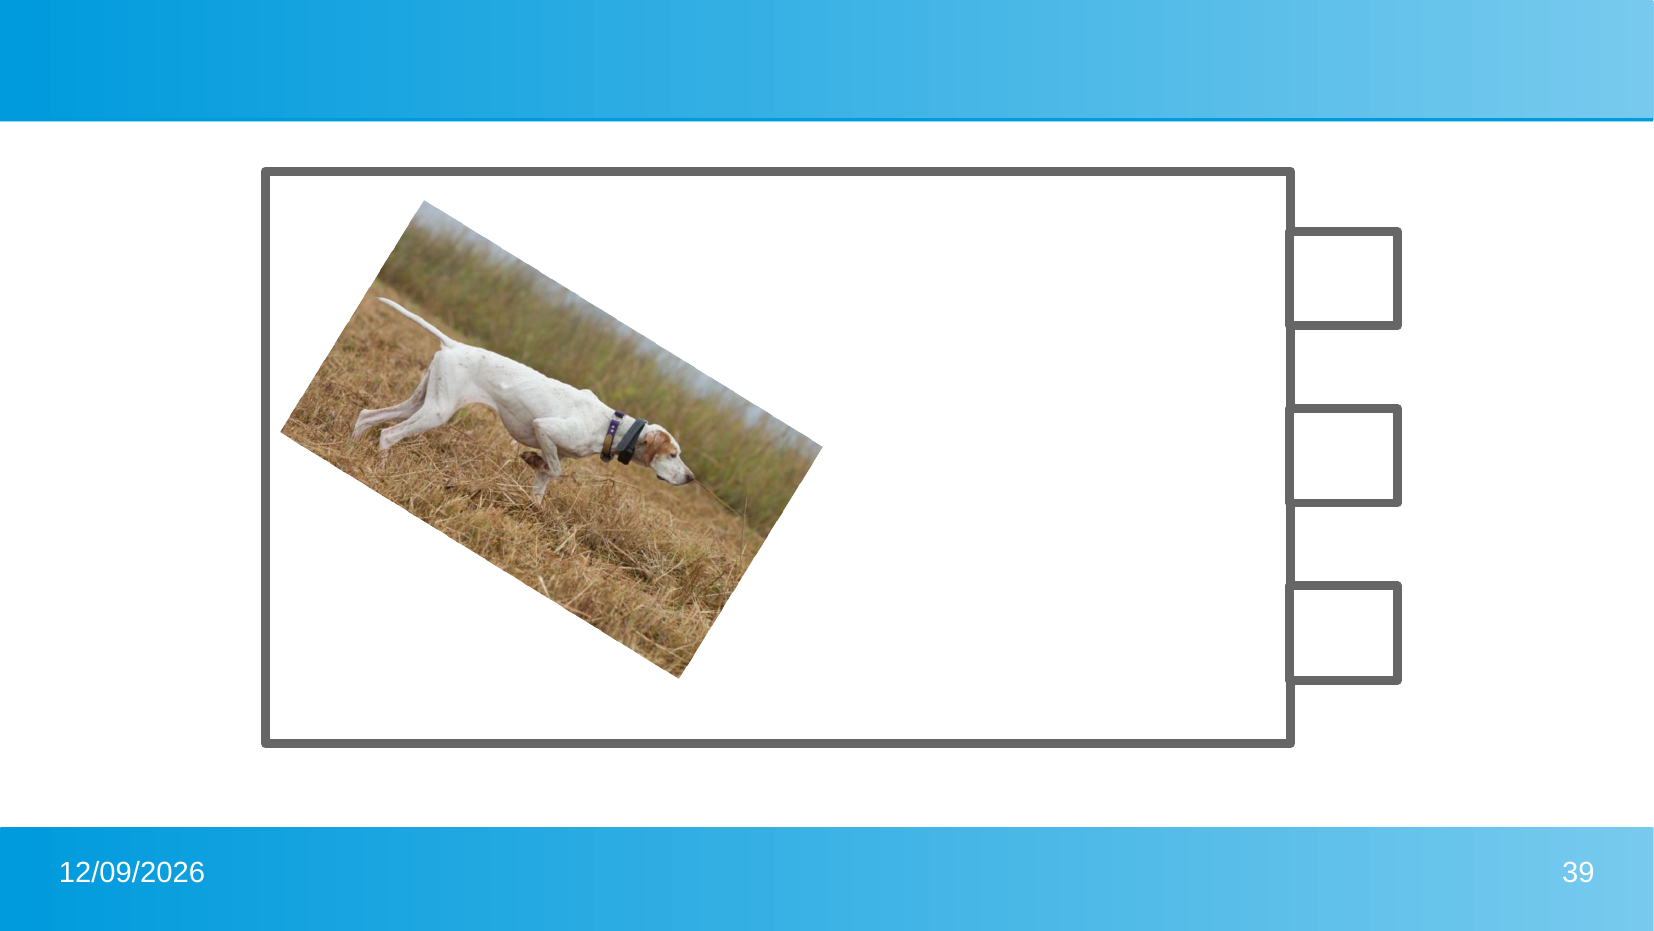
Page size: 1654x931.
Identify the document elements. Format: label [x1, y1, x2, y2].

picture [279, 199, 823, 679]
text_box [265, 171, 1398, 744]
